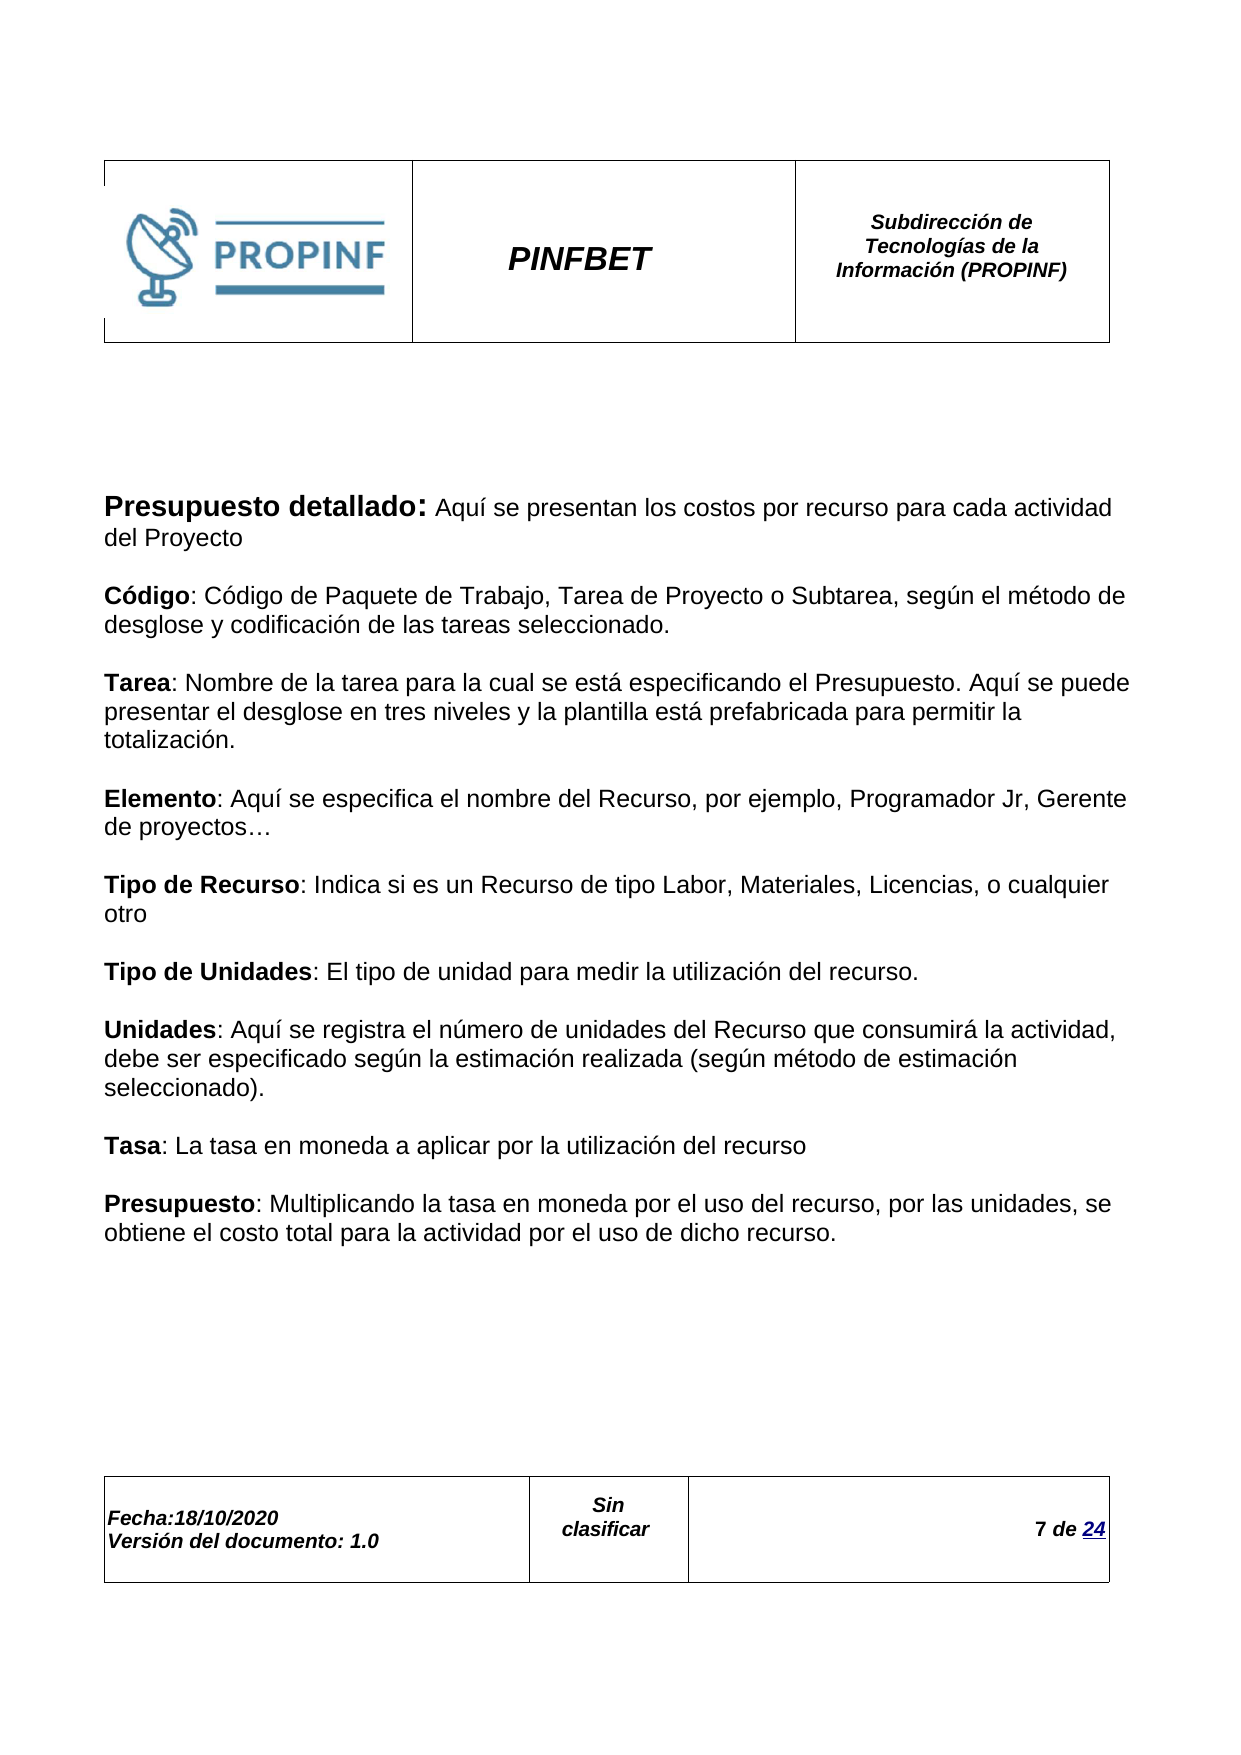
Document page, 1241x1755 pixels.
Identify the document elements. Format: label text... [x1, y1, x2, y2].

text Tipo de Unidades: El tipo de unidad para medir la utilización del recurso. [104, 957, 1138, 986]
text Tasa: La tasa en moneda a aplicar por la utilización del recurso [104, 1131, 1138, 1160]
text Presupuesto detallado: Aquí se presentan los costos por recurso para cada actividad del Proyecto [104, 484, 1138, 552]
text Unidades: Aquí se registra el número de unidades del Recurso que consumirá la actividad, debe ser especificado según la estimación realizada (según método de estimación seleccionado). [104, 1016, 1138, 1102]
text Tarea: Nombre de la tarea para la cual se está especificando el Presupuesto. Aquí se puede presentar el desglose en tres niveles y la plantilla está prefabricada para permitir la totalización. [104, 668, 1138, 754]
text Presupuesto: Multiplicando la tasa en moneda por el uso del recurso, por las unidades, se obtiene el costo total para la actividad por el uso de dicho recurso. [104, 1189, 1138, 1247]
text Elemento: Aquí se especifica el nombre del Recurso, por ejemplo, Programador Jr, Gerente de proyectos… [104, 784, 1138, 841]
text Código: Código de Paquete de Trabajo, Tarea de Proyecto o Subtarea, según el método de desglose y codificación de las tareas seleccionado. [104, 581, 1138, 639]
text Tipo de Recurso: Indica si es un Recurso de tipo Labor, Materiales, Licencias, o cualquier otro [104, 871, 1138, 928]
